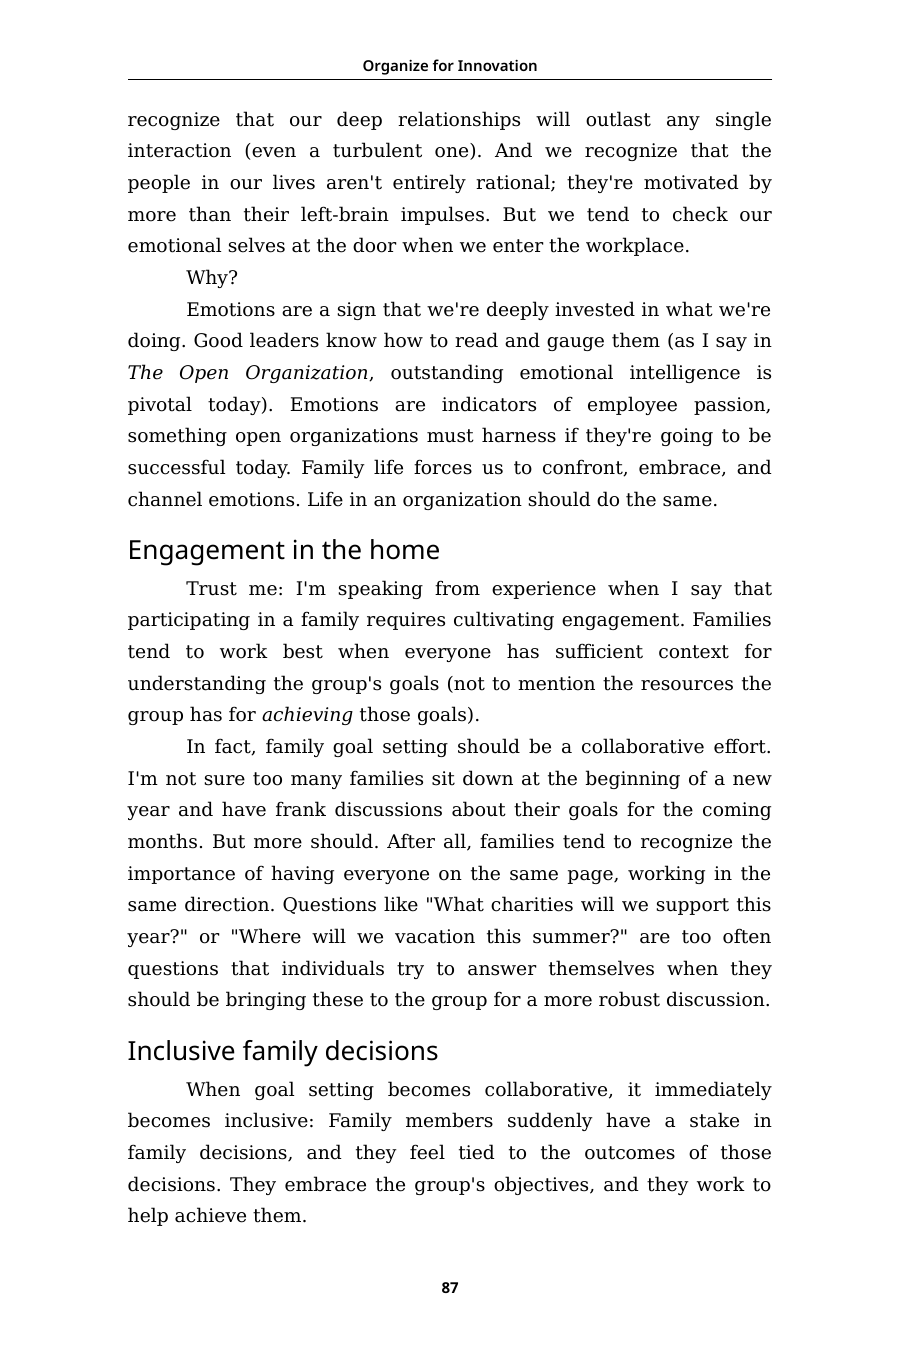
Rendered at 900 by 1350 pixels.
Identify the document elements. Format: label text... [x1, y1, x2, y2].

text Why? [127, 267, 772, 289]
text recognize that our deep relationships will outlast any single interaction (even a turbulent one). And we recognize that the people in our lives aren't entirely rational; they're motivated by more than their left-brain impulses. But we tend to check our emotional selves at the door when we enter the workplace. [127, 109, 772, 257]
text Trust me: I'm speaking from experience when I say that participating in a family requires cultivating engagement. Families tend to work best when everyone has sufficient context for understanding the group's goals (not to mention the resources the group has for achieving those goals). [127, 578, 772, 726]
text Emotions are a sign that we're deeply invested in what we're doing. Good leaders know how to read and gauge them (as I say in The Open Organization, outstanding emotional intelligence is pivotal today). Emotions are indicators of employee passion, something open organizations must harness if they're going to be successful today. Family life forces us to confront, embrace, and channel emotions. Life in an organization should do the same. [127, 299, 772, 511]
subtitle Inclusive family decisions [127, 1036, 772, 1066]
text In fact, family goal setting should be a collaborative effort. I'm not sure too many families sit down at the beginning of a new year and have frank discussions about their goals for the coming months. But more should. After all, families tend to recognize the importance of having everyone on the same page, working in the same direction. Questions like "What charities will we support this year?" or "Where will we vacation this summer?" are too often questions that individuals try to answer themselves when they should be bringing these to the group for a more robust discussion. [127, 736, 772, 1011]
text When goal setting becomes collaborative, it immediately becomes inclusive: Family members suddenly have a stake in family decisions, and they feel tied to the outcomes of those decisions. They embrace the group's objectives, and they work to help achieve them. [127, 1078, 772, 1227]
subtitle Engagement in the home [127, 535, 772, 565]
